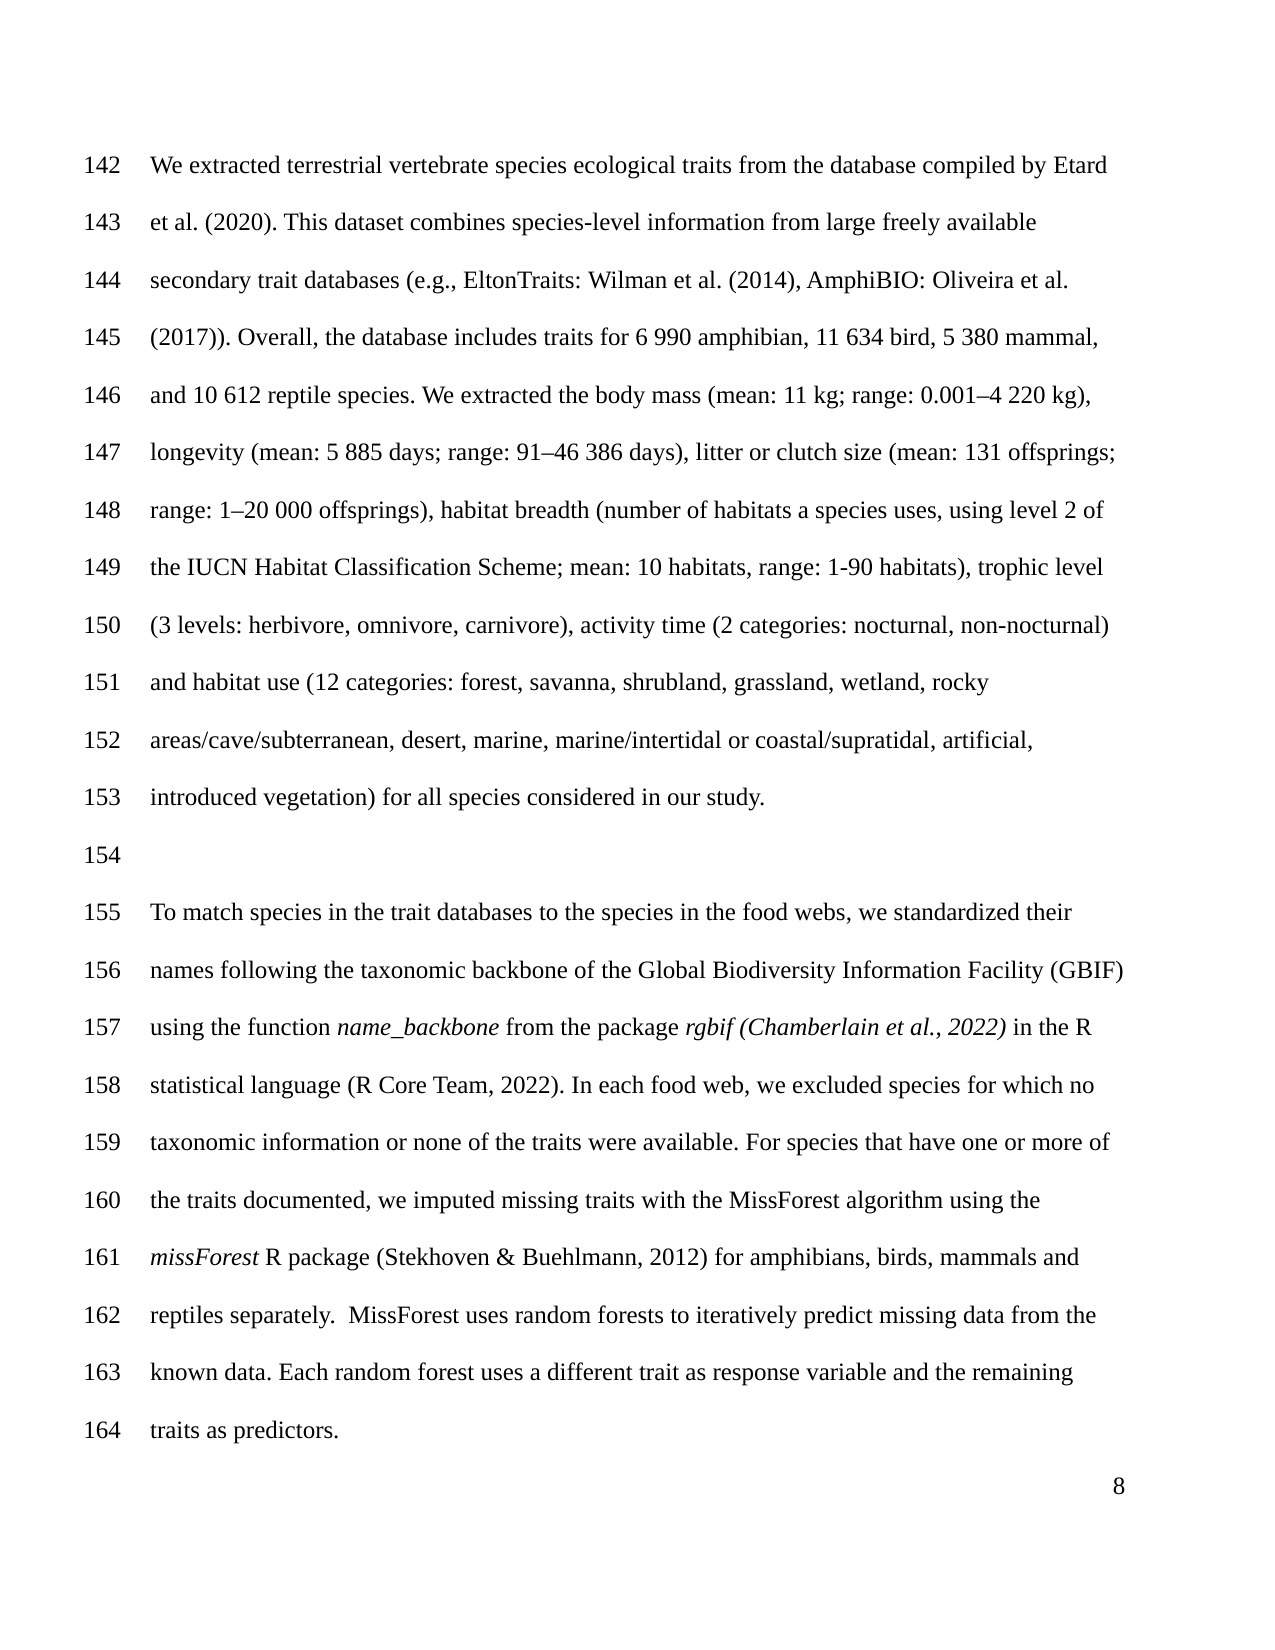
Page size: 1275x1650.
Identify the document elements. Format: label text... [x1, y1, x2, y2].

text To match species in the trait databases to the species in the food webs, we standardized their names following the taxonomic backbone of the Global Biodiversity Information Facility (GBIF) using the function name_backbone from the package rgbif (Chamberlain et al., 2022) in the R statistical language (R Core Team, 2022). In each food web, we excluded species for which no taxonomic information or none of the traits were available. For species that have one or more of the traits documented, we imputed missing traits with the MissForest algorithm using the missForest R package (Stekhoven & Buehlmann, 2012) for amphibians, birds, mammals and reptiles separately. MissForest uses random forests to iteratively predict missing data from the known data. Each random forest uses a different trait as response variable and the remaining traits as predictors. [150, 897, 1125, 1444]
text We extracted terrestrial vertebrate species ecological traits from the database compiled by Etard et al. (2020). This dataset combines species-level information from large freely available secondary trait databases (e.g., EltonTraits: Wilman et al. (2014), AmphiBIO: Oliveira et al. (2017)). Overall, the database includes traits for 6 990 amphibian, 11 634 bird, 5 380 mammal, and 10 612 reptile species. We extracted the body mass (mean: 11 kg; range: 0.001–4 220 kg), longevity (mean: 5 885 days; range: 91–46 386 days), litter or clutch size (mean: 131 offsprings; range: 1–20 000 offsprings), habitat breadth (number of habitats a species uses, using level 2 of the IUCN Habitat Classification Scheme; mean: 10 habitats, range: 1-90 habitats), trophic level (3 levels: herbivore, omnivore, carnivore), activity time (2 categories: nocturnal, non-nocturnal) and habitat use (12 categories: forest, savanna, shrubland, grassland, wetland, rocky areas/cave/subterranean, desert, marine, marine/intertidal or coastal/supratidal, artificial, introduced vegetation) for all species considered in our study. [150, 150, 1125, 811]
